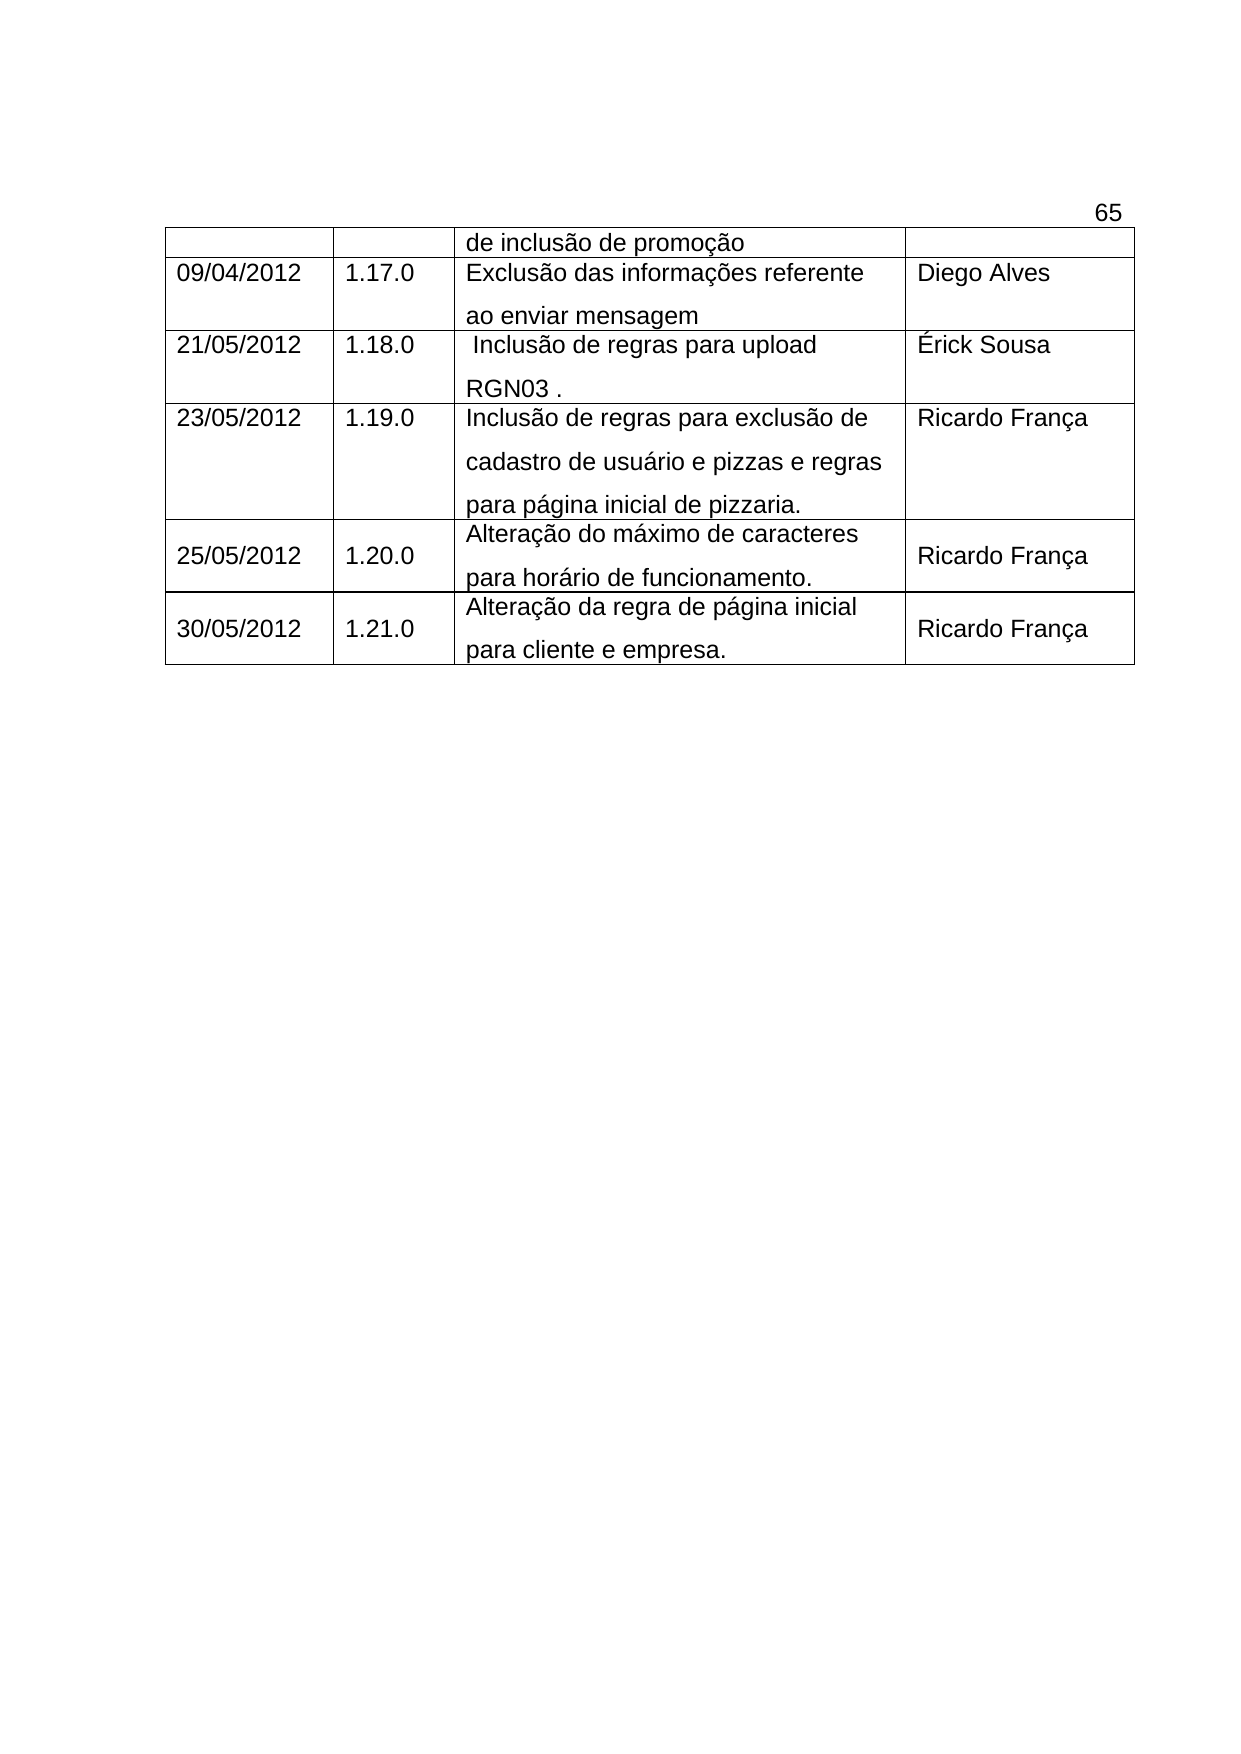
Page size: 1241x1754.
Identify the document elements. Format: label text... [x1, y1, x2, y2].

table_cell Alteração do máximo de caracteres para horário de funcionamento. [455, 520, 905, 591]
table_cell Alteração da regra de página inicial para cliente e empresa. [455, 593, 905, 664]
table_cell Ricardo França [906, 520, 1134, 591]
table_cell Ricardo França [906, 593, 1134, 664]
table_cell Diego Alves [906, 258, 1134, 329]
table_cell Ricardo França [906, 404, 1134, 518]
table_cell 1.19.0 [334, 404, 454, 518]
table_cell 1.20.0 [334, 520, 454, 591]
table_cell [906, 228, 1134, 257]
table_cell 21/05/2012 [166, 331, 333, 402]
table_cell 25/05/2012 [166, 520, 333, 591]
table_cell 23/05/2012 [166, 404, 333, 518]
table_cell 1.21.0 [334, 593, 454, 664]
table_cell Exclusão das informações referente ao enviar mensagem [455, 258, 905, 329]
table_cell Inclusão de regras para exclusão de cadastro de usuário e pizzas e regras para página inicial de pizzaria. [455, 404, 905, 518]
table_cell [166, 228, 333, 257]
table_cell 30/05/2012 [166, 593, 333, 664]
table_cell 1.17.0 [334, 258, 454, 329]
table_cell Érick Sousa [906, 331, 1134, 402]
table_cell Inclusão de regras para upload RGN03 . [455, 331, 905, 402]
table_cell de inclusão de promoção [455, 228, 905, 257]
table_cell 1.18.0 [334, 331, 454, 402]
table_cell [334, 228, 454, 257]
table_cell 09/04/2012 [166, 258, 333, 329]
